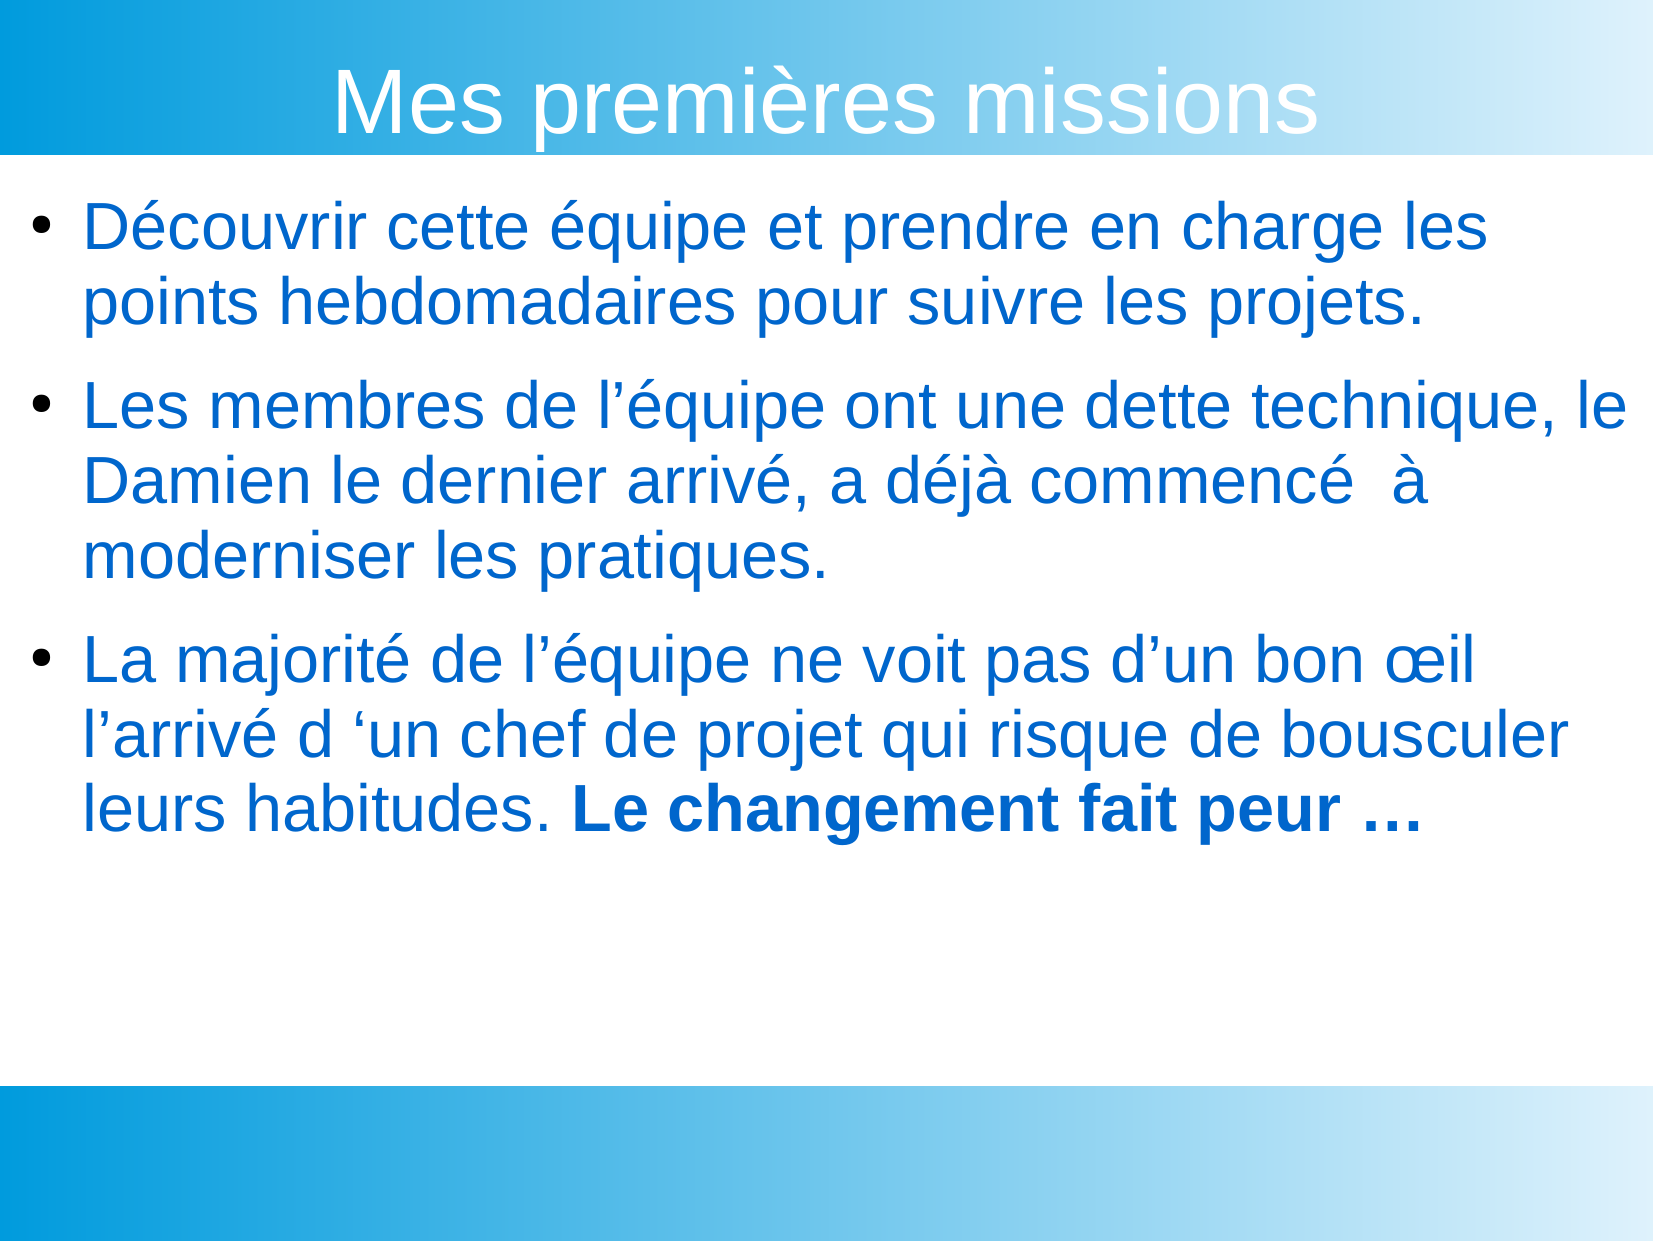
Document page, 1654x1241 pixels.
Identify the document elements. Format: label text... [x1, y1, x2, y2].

list Découvrir cette équipe et prendre en charge les points hebdomadaires pour suivre les projets. Les membres de l’équipe ont une dette technique, le Damien le dernier arrivé, a déjà commencé à moderniser les pratiques. La majorité de l’équipe ne voit pas d’un bon œil l’arrivé d ‘un chef de projet qui risque de bousculer leurs habitudes. Le changement fait peur … [11, 188, 1654, 1075]
title Mes premières missions [82, 49, 1571, 155]
